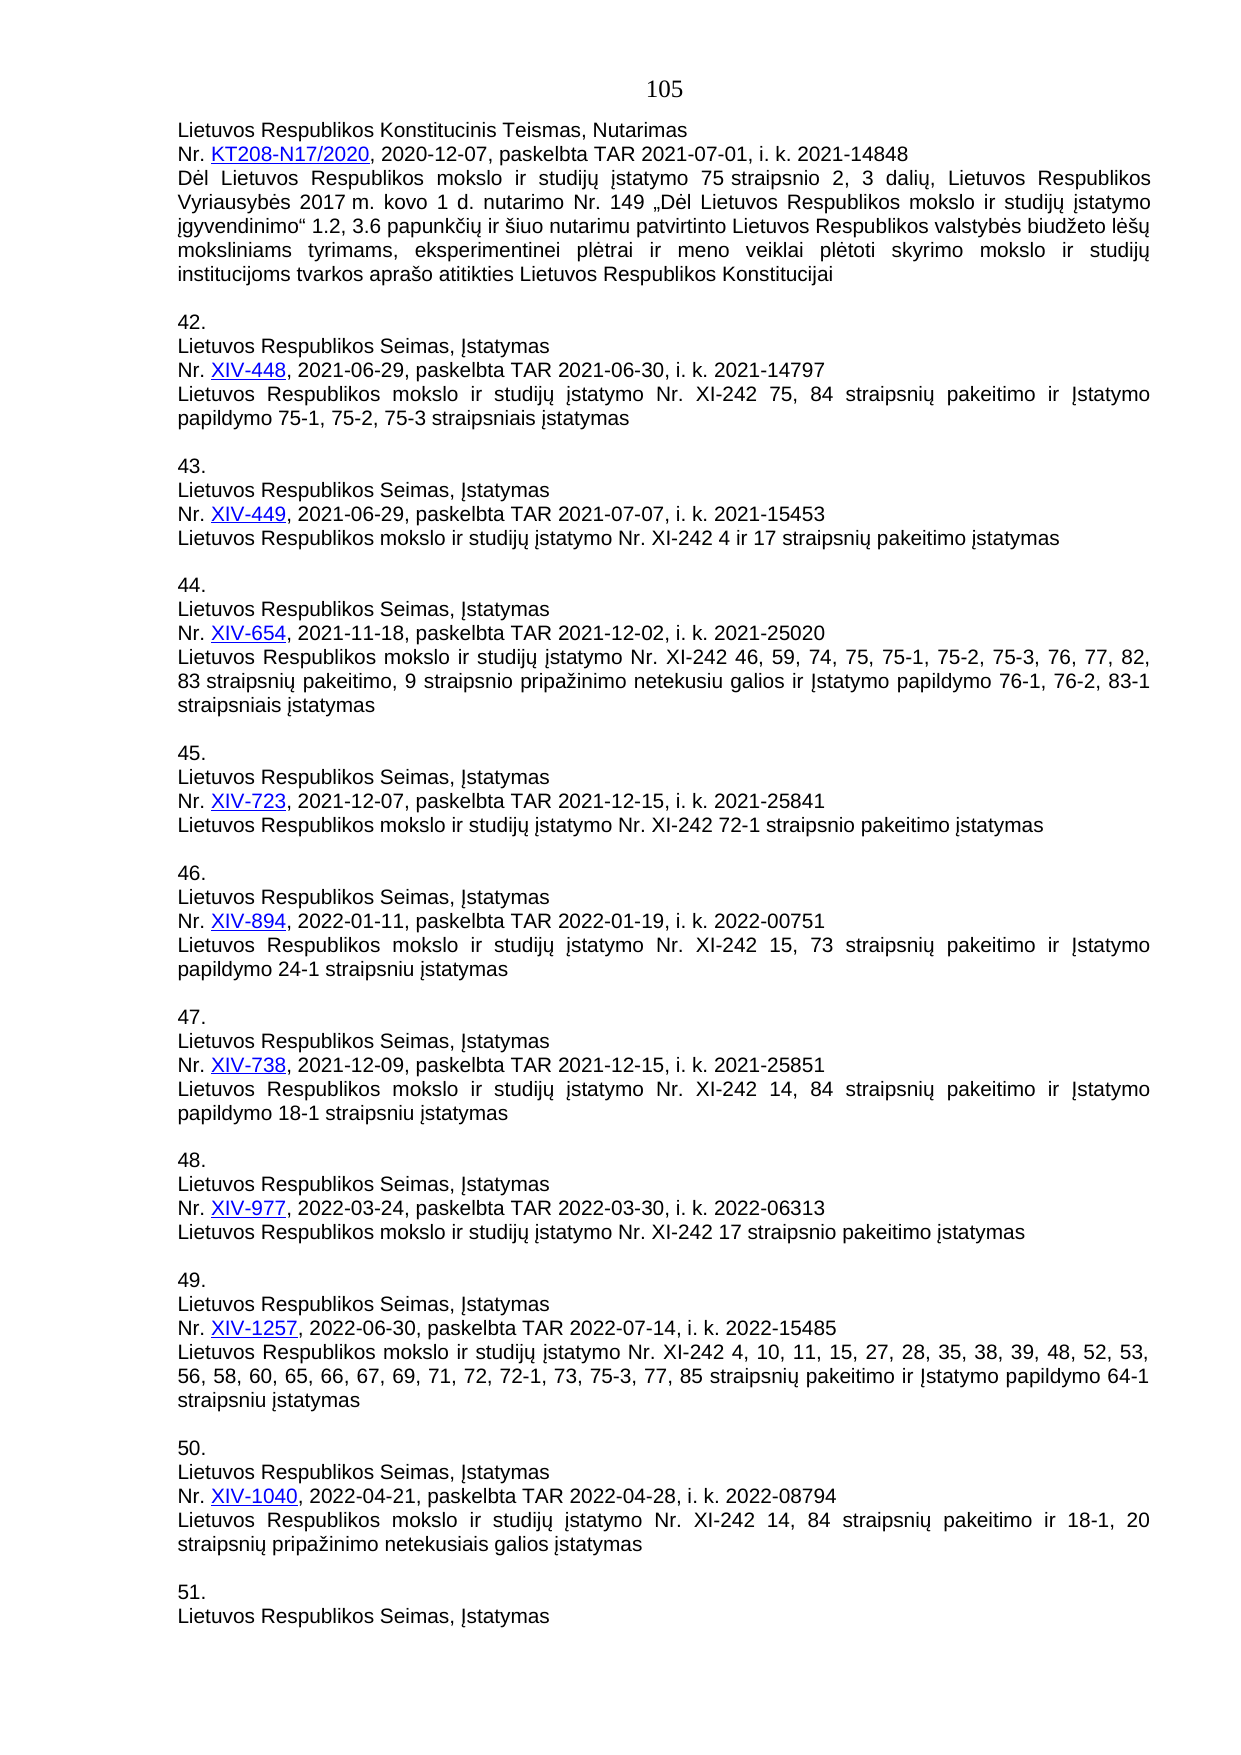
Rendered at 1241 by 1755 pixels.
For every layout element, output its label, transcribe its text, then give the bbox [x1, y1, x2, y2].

text Nr. XIV-894, 2022-01-11, paskelbta TAR 2022-01-19, i. k. 2022-00751 [177, 909, 1152, 933]
text Lietuvos Respublikos mokslo ir studijų įstatymo Nr. XI-242 15, 73 straipsnių pakeitimo ir Įstatymo papildymo 24-1 straipsniu įstatymas [177, 933, 1152, 981]
text Lietuvos Respublikos Seimas, Įstatymas [177, 1172, 1152, 1196]
text Lietuvos Respublikos Seimas, Įstatymas [177, 1603, 1152, 1627]
text Lietuvos Respublikos Seimas, Įstatymas [177, 1292, 1152, 1316]
text Lietuvos Respublikos mokslo ir studijų įstatymo Nr. XI-242 14, 84 straipsnių pakeitimo ir Įstatymo papildymo 18-1 straipsniu įstatymas [177, 1076, 1152, 1124]
text Lietuvos Respublikos mokslo ir studijų įstatymo Nr. XI-242 4 ir 17 straipsnių pakeitimo įstatymas [177, 525, 1152, 549]
text 51. [177, 1579, 1152, 1603]
text Nr. XIV-723, 2021-12-07, paskelbta TAR 2021-12-15, i. k. 2021-25841 [177, 789, 1152, 813]
text Nr. XIV-448, 2021-06-29, paskelbta TAR 2021-06-30, i. k. 2021-14797 [177, 358, 1152, 382]
text Lietuvos Respublikos mokslo ir studijų įstatymo Nr. XI-242 17 straipsnio pakeitimo įstatymas [177, 1220, 1152, 1244]
text Lietuvos Respublikos Seimas, Įstatymas [177, 597, 1152, 621]
text 44. [177, 573, 1152, 597]
text Lietuvos Respublikos Seimas, Įstatymas [177, 334, 1152, 358]
text Lietuvos Respublikos mokslo ir studijų įstatymo Nr. XI-242 14, 84 straipsnių pakeitimo ir 18-1, 20 straipsnių pripažinimo netekusiais galios įstatymas [177, 1508, 1152, 1556]
text 49. [177, 1268, 1152, 1292]
text 46. [177, 861, 1152, 885]
text Lietuvos Respublikos Konstitucinis Teismas, Nutarimas [177, 118, 1152, 142]
text Nr. XIV-654, 2021-11-18, paskelbta TAR 2021-12-02, i. k. 2021-25020 [177, 621, 1152, 645]
text 45. [177, 741, 1152, 765]
text Lietuvos Respublikos Seimas, Įstatymas [177, 1028, 1152, 1052]
text Nr. KT208-N17/2020, 2020-12-07, paskelbta TAR 2021-07-01, i. k. 2021-14848 [177, 142, 1152, 166]
text Lietuvos Respublikos Seimas, Įstatymas [177, 885, 1152, 909]
text 48. [177, 1148, 1152, 1172]
text Lietuvos Respublikos mokslo ir studijų įstatymo Nr. XI-242 4, 10, 11, 15, 27, 28, 35, 38, 39, 48, 52, 53, 56, 58, 60, 65, 66, 67, 69, 71, 72, 72-1, 73, 75-3, 77, 85 straipsnių pakeitimo ir Įstatymo papildymo 64-1 straipsniu įstatymas [177, 1340, 1152, 1412]
text Nr. XIV-449, 2021-06-29, paskelbta TAR 2021-07-07, i. k. 2021-15453 [177, 501, 1152, 525]
text Lietuvos Respublikos Seimas, Įstatymas [177, 1460, 1152, 1484]
text Lietuvos Respublikos mokslo ir studijų įstatymo Nr. XI-242 46, 59, 74, 75, 75-1, 75-2, 75-3, 76, 77, 82, 83 straipsnių pakeitimo, 9 straipsnio pripažinimo netekusiu galios ir Įstatymo papildymo 76-1, 76-2, 83-1 straipsniais įstatymas [177, 645, 1152, 717]
text 43. [177, 453, 1152, 477]
text Nr. XIV-1257, 2022-06-30, paskelbta TAR 2022-07-14, i. k. 2022-15485 [177, 1316, 1152, 1340]
text 47. [177, 1004, 1152, 1028]
text Nr. XIV-977, 2022-03-24, paskelbta TAR 2022-03-30, i. k. 2022-06313 [177, 1196, 1152, 1220]
text 50. [177, 1436, 1152, 1460]
text Nr. XIV-738, 2021-12-09, paskelbta TAR 2021-12-15, i. k. 2021-25851 [177, 1052, 1152, 1076]
text Lietuvos Respublikos Seimas, Įstatymas [177, 765, 1152, 789]
text Dėl Lietuvos Respublikos mokslo ir studijų įstatymo 75 straipsnio 2, 3 dalių, Lietuvos Respublikos Vyriausybės 2017 m. kovo 1 d. nutarimo Nr. 149 „Dėl Lietuvos Respublikos mokslo ir studijų įstatymo įgyvendinimo“ 1.2, 3.6 papunkčių ir šiuo nutarimu patvirtinto Lietuvos Respublikos valstybės biudžeto lėšų moksliniams tyrimams, eksperimentinei plėtrai ir meno veiklai plėtoti skyrimo mokslo ir studijų institucijoms tvarkos aprašo atitikties Lietuvos Respublikos Konstitucijai [177, 166, 1152, 286]
text Nr. XIV-1040, 2022-04-21, paskelbta TAR 2022-04-28, i. k. 2022-08794 [177, 1484, 1152, 1508]
text Lietuvos Respublikos Seimas, Įstatymas [177, 477, 1152, 501]
text 42. [177, 310, 1152, 334]
text Lietuvos Respublikos mokslo ir studijų įstatymo Nr. XI-242 75, 84 straipsnių pakeitimo ir Įstatymo papildymo 75-1, 75-2, 75-3 straipsniais įstatymas [177, 382, 1152, 429]
text Lietuvos Respublikos mokslo ir studijų įstatymo Nr. XI-242 72-1 straipsnio pakeitimo įstatymas [177, 813, 1152, 837]
